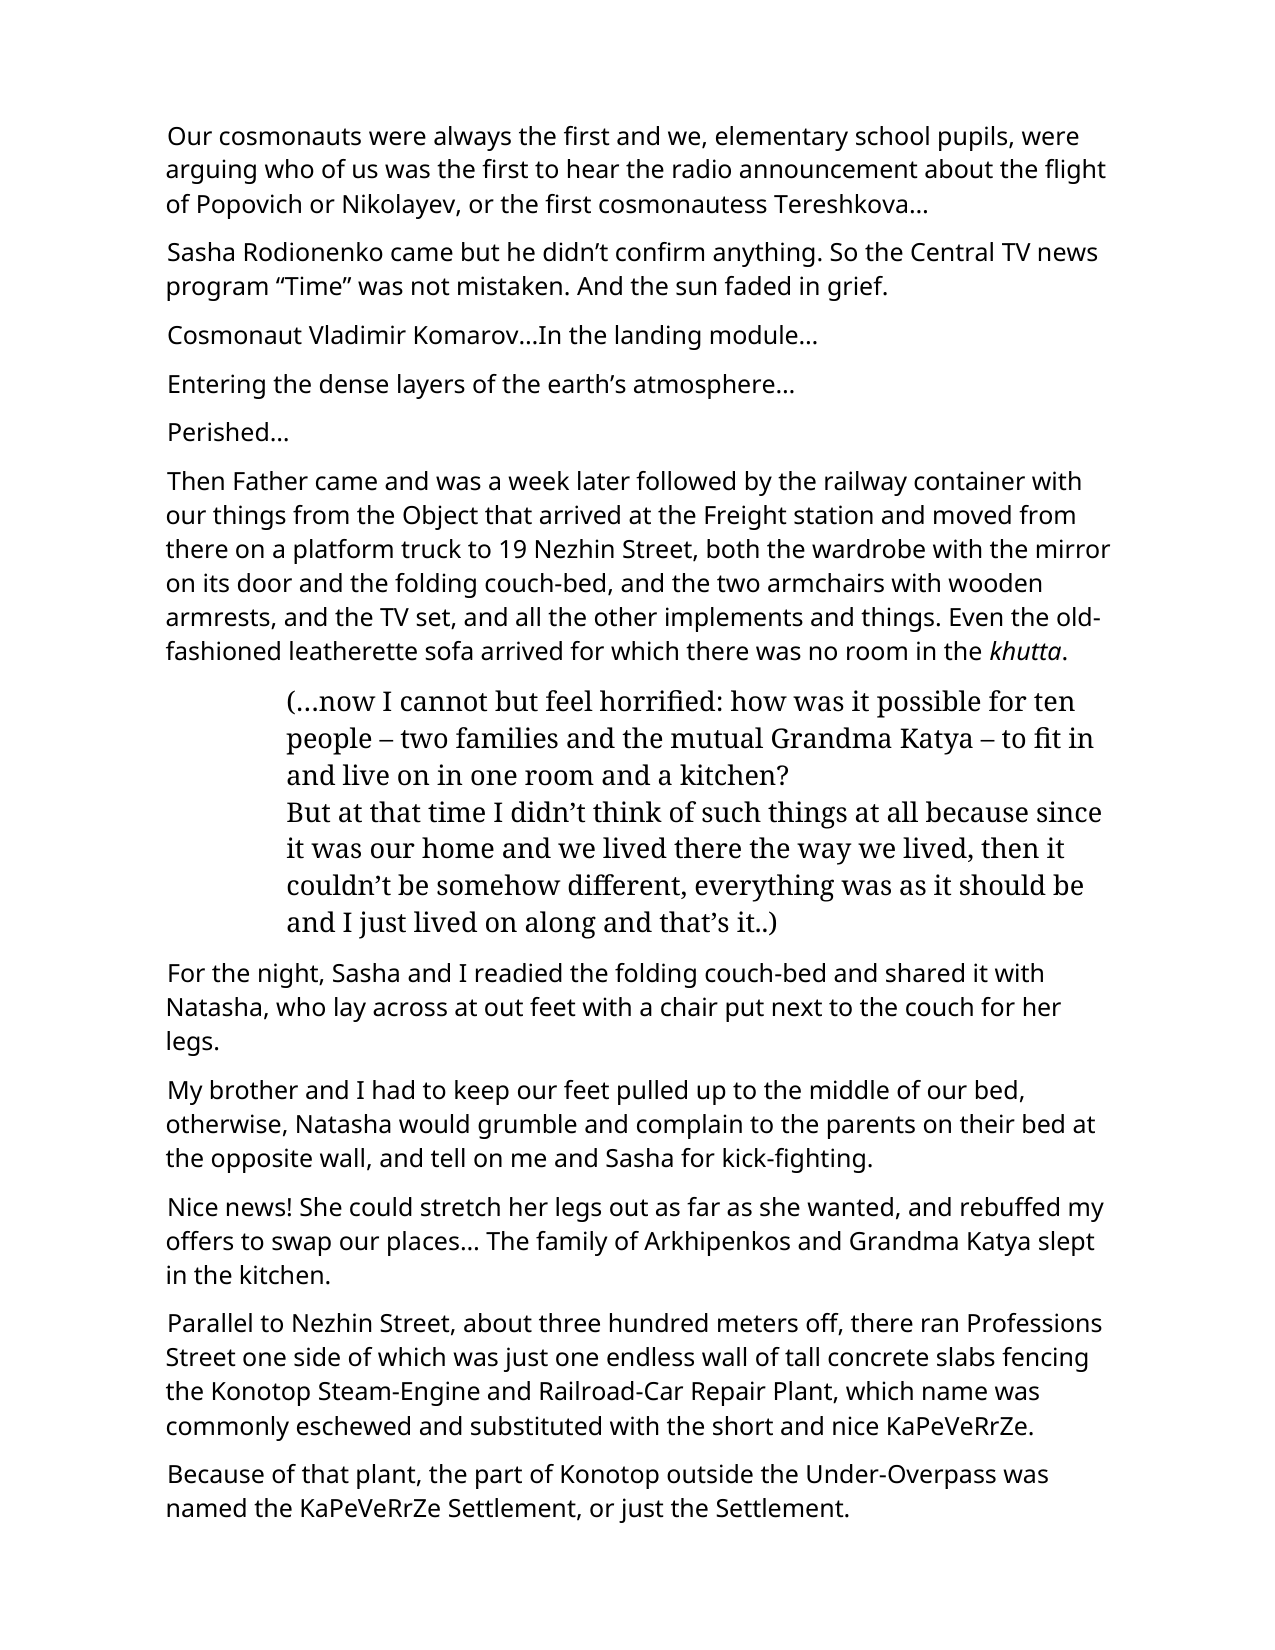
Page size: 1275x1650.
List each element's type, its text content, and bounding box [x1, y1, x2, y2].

text Our cosmonauts were always the first and we, elementary school pupils, were arguing who of us was the first to hear the radio announcement about the flight of Popovich or Nikolayev, or the first cosmonautess Tereshkova… [165, 118, 1118, 220]
text Parallel to Nezhin Street, about three hundred meters off, there ran Professions Street one side of which was just one endless wall of tall concrete slabs fencing the Konotop Steam-Engine and Railroad-Car Repair Plant, which name was commonly eschewed and substituted with the short and nice KaPeVeRrZe. [165, 1306, 1118, 1442]
list (…now I cannot but feel horrified: how was it possible for ten people – two families and the mutual Grandma Katya – to fit in and live on in one room and a kitchen? [286, 682, 1118, 793]
text Cosmonaut Vladimir Komarov…In the landing module… [165, 318, 1118, 352]
text Perished… [165, 415, 1118, 449]
list But at that time I didn’t think of such things at all because since it was our home and we lived there the way we lived, then it couldn’t be somehow different, everything was as it should be and I just lived on along and that’s it..) [286, 793, 1118, 941]
text Sasha Rodionenko came but he didn’t confirm anything. So the Central TV news program “Time” was not mistaken. And the sun faded in grief. [165, 235, 1118, 303]
text My brother and I had to keep our feet pulled up to the middle of our bed, otherwise, Natasha would grumble and complain to the parents on their bed at the opposite wall, and tell on me and Sasha for kick-fighting. [165, 1072, 1118, 1174]
text Then Father came and was a week later followed by the railway container with our things from the Object that arrived at the Freight station and moved from there on a platform truck to 19 Nezhin Street, both the wardrobe with the mirror on its door and the folding couch-bed, and the two armchairs with wooden armrests, and the TV set, and all the other implements and things. Even the old-fashioned leatherette sofa arrived for which there was no room in the khutta. [165, 463, 1118, 668]
text Nice news! She could stretch her legs out as far as she wanted, and rebuffed my offers to swap our places… The family of Arkhipenkos and Grandma Katya slept in the kitchen. [165, 1189, 1118, 1291]
text Because of that plant, the part of Konotop outside the Under-Overpass was named the KaPeVeRrZe Settlement, or just the Settlement. [165, 1457, 1118, 1525]
text Entering the dense layers of the earth’s atmosphere… [165, 366, 1118, 400]
text For the night, Sasha and I readied the folding couch-bed and shared it with Natasha, who lay across at out feet with a chair put next to the couch for her legs. [165, 956, 1118, 1058]
